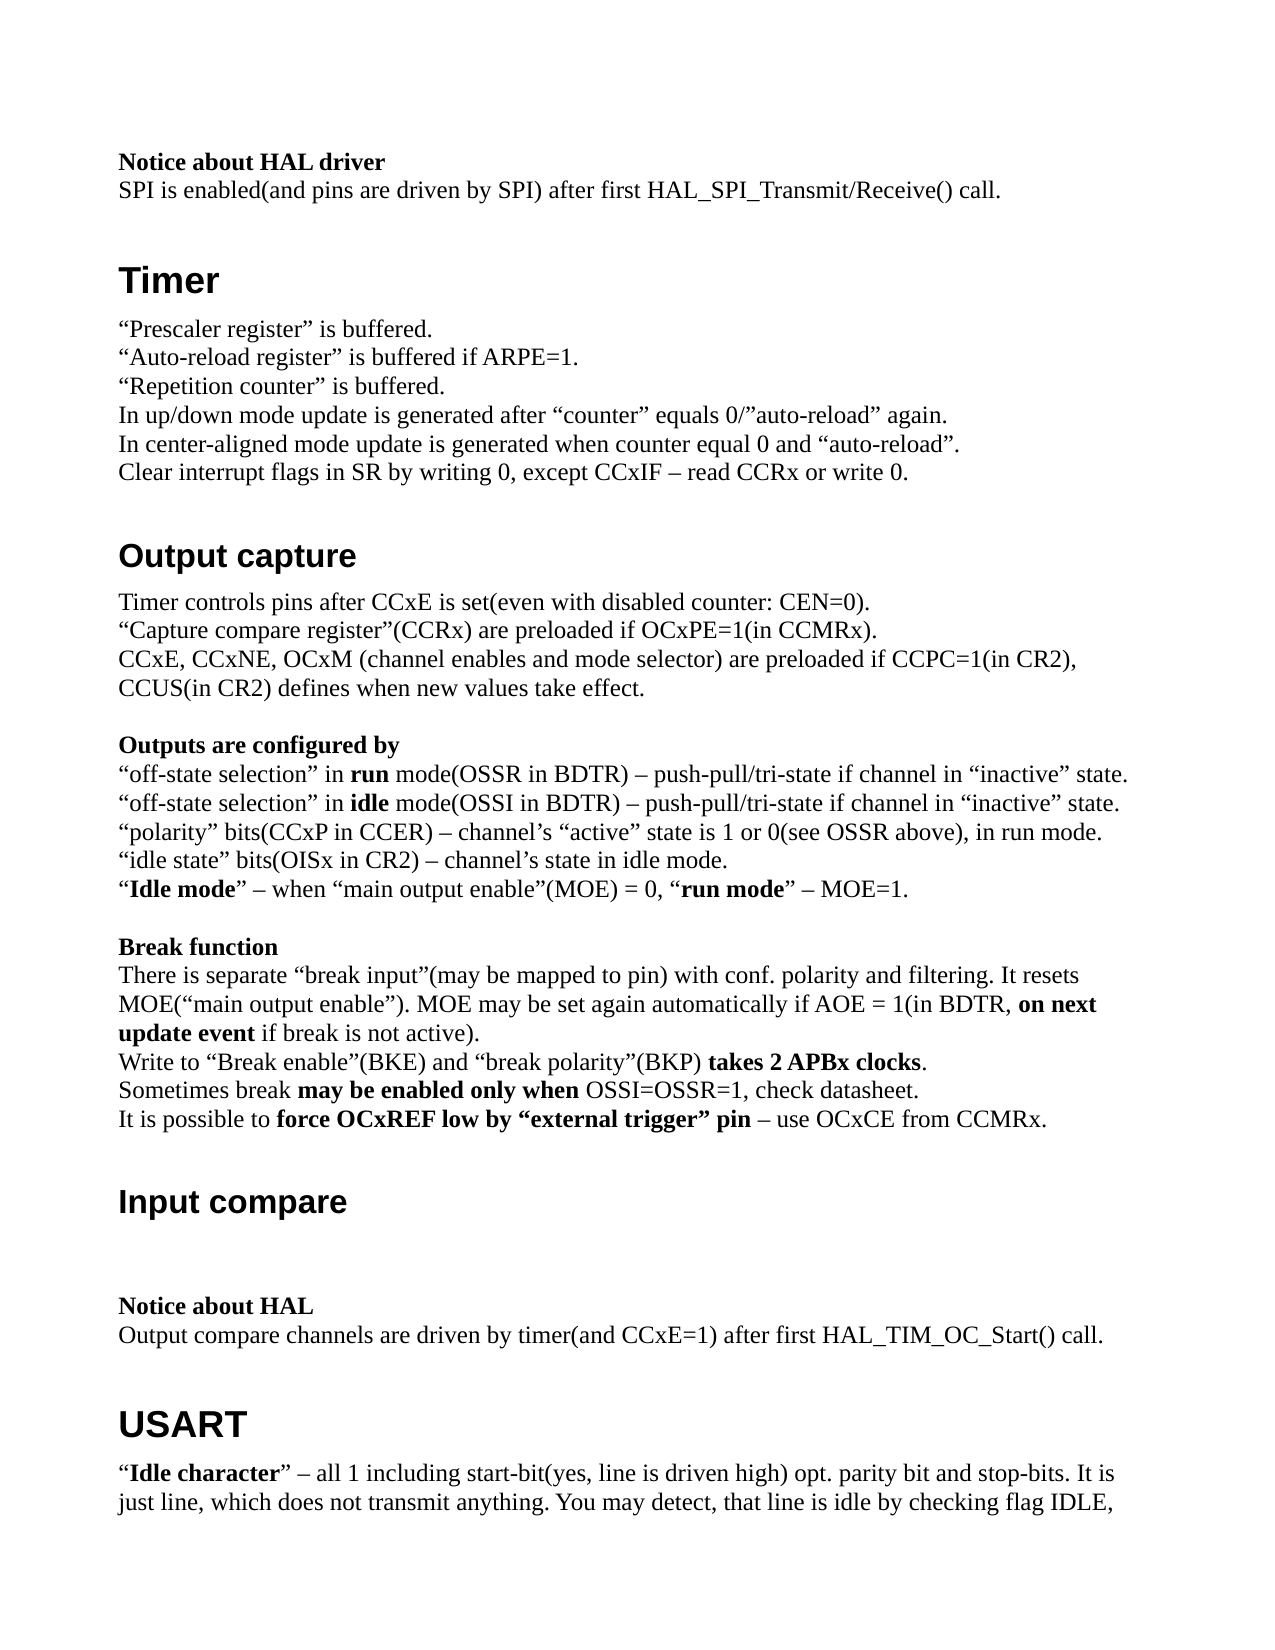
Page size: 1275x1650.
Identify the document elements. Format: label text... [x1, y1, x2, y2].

text “Auto-reload register” is buffered if ARPE=1. [118, 342, 1157, 371]
text “idle state” bits(OISx in CR2) – channel’s state in idle mode. [118, 846, 1157, 874]
subtitle Input compare [118, 1183, 1157, 1221]
text There is separate “break input”(may be mapped to pin) with conf. polarity and filtering. It resets MOE(“main output enable”). MOE may be set again automatically if AOE = 1(in BDTR, on next update event if break is not active). [118, 961, 1157, 1047]
text “polarity” bits(CCxP in CCER) – channel’s “active” state is 1 or 0(see OSSR above), in run mode. [118, 817, 1157, 846]
text Clear interrupt flags in SR by writing 0, except CCxIF – read CCRx or write 0. [118, 457, 1157, 486]
text “Idle character” – all 1 including start-bit(yes, line is driven high) opt. parity bit and stop-bits. It is just line, which does not transmit anything. You may detect, that line is idle by checking flag IDLE, [118, 1458, 1157, 1515]
text Notice about HAL driver [118, 147, 1157, 176]
text CCxE, CCxNE, OCxM (channel enables and mode selector) are preloaded if CCPC=1(in CR2), CCUS(in CR2) defines when new values take effect. [118, 644, 1157, 702]
text Outputs are configured by [118, 731, 1157, 759]
text Break function [118, 932, 1157, 961]
text Notice about HAL [118, 1291, 1157, 1320]
text Output compare channels are driven by timer(and CCxE=1) after first HAL_TIM_OC_Start() call. [118, 1320, 1157, 1348]
text SPI is enabled(and pins are driven by SPI) after first HAL_SPI_Transmit/Receive() call. [118, 176, 1157, 204]
text “off-state selection” in run mode(OSSR in BDTR) – push-pull/tri-state if channel in “inactive” state. [118, 759, 1157, 788]
text Sometimes break may be enabled only when OSSI=OSSR=1, check datasheet. [118, 1076, 1157, 1104]
text “off-state selection” in idle mode(OSSI in BDTR) – push-pull/tri-state if channel in “inactive” state. [118, 788, 1157, 817]
text “Idle mode” – when “main output enable”(MOE) = 0, “run mode” – MOE=1. [118, 874, 1157, 903]
text “Capture compare register”(CCRx) are preloaded if OCxPE=1(in CCMRx). [118, 616, 1157, 644]
text Write to “Break enable”(BKE) and “break polarity”(BKP) takes 2 APBx clocks. [118, 1047, 1157, 1076]
subtitle Output capture [118, 536, 1157, 574]
subtitle Timer [118, 258, 1157, 301]
text Timer controls pins after CCxE is set(even with disabled counter: CEN=0). [118, 587, 1157, 616]
text In up/down mode update is generated after “counter” equals 0/”auto-reload” again. [118, 400, 1157, 429]
text In center-aligned mode update is generated when counter equal 0 and “auto-reload”. [118, 429, 1157, 457]
text It is possible to force OCxREF low by “external trigger” pin – use OCxCE from CCMRx. [118, 1104, 1157, 1133]
subtitle USART [118, 1402, 1157, 1445]
text “Prescaler register” is buffered. [118, 314, 1157, 342]
text “Repetition counter” is buffered. [118, 371, 1157, 400]
